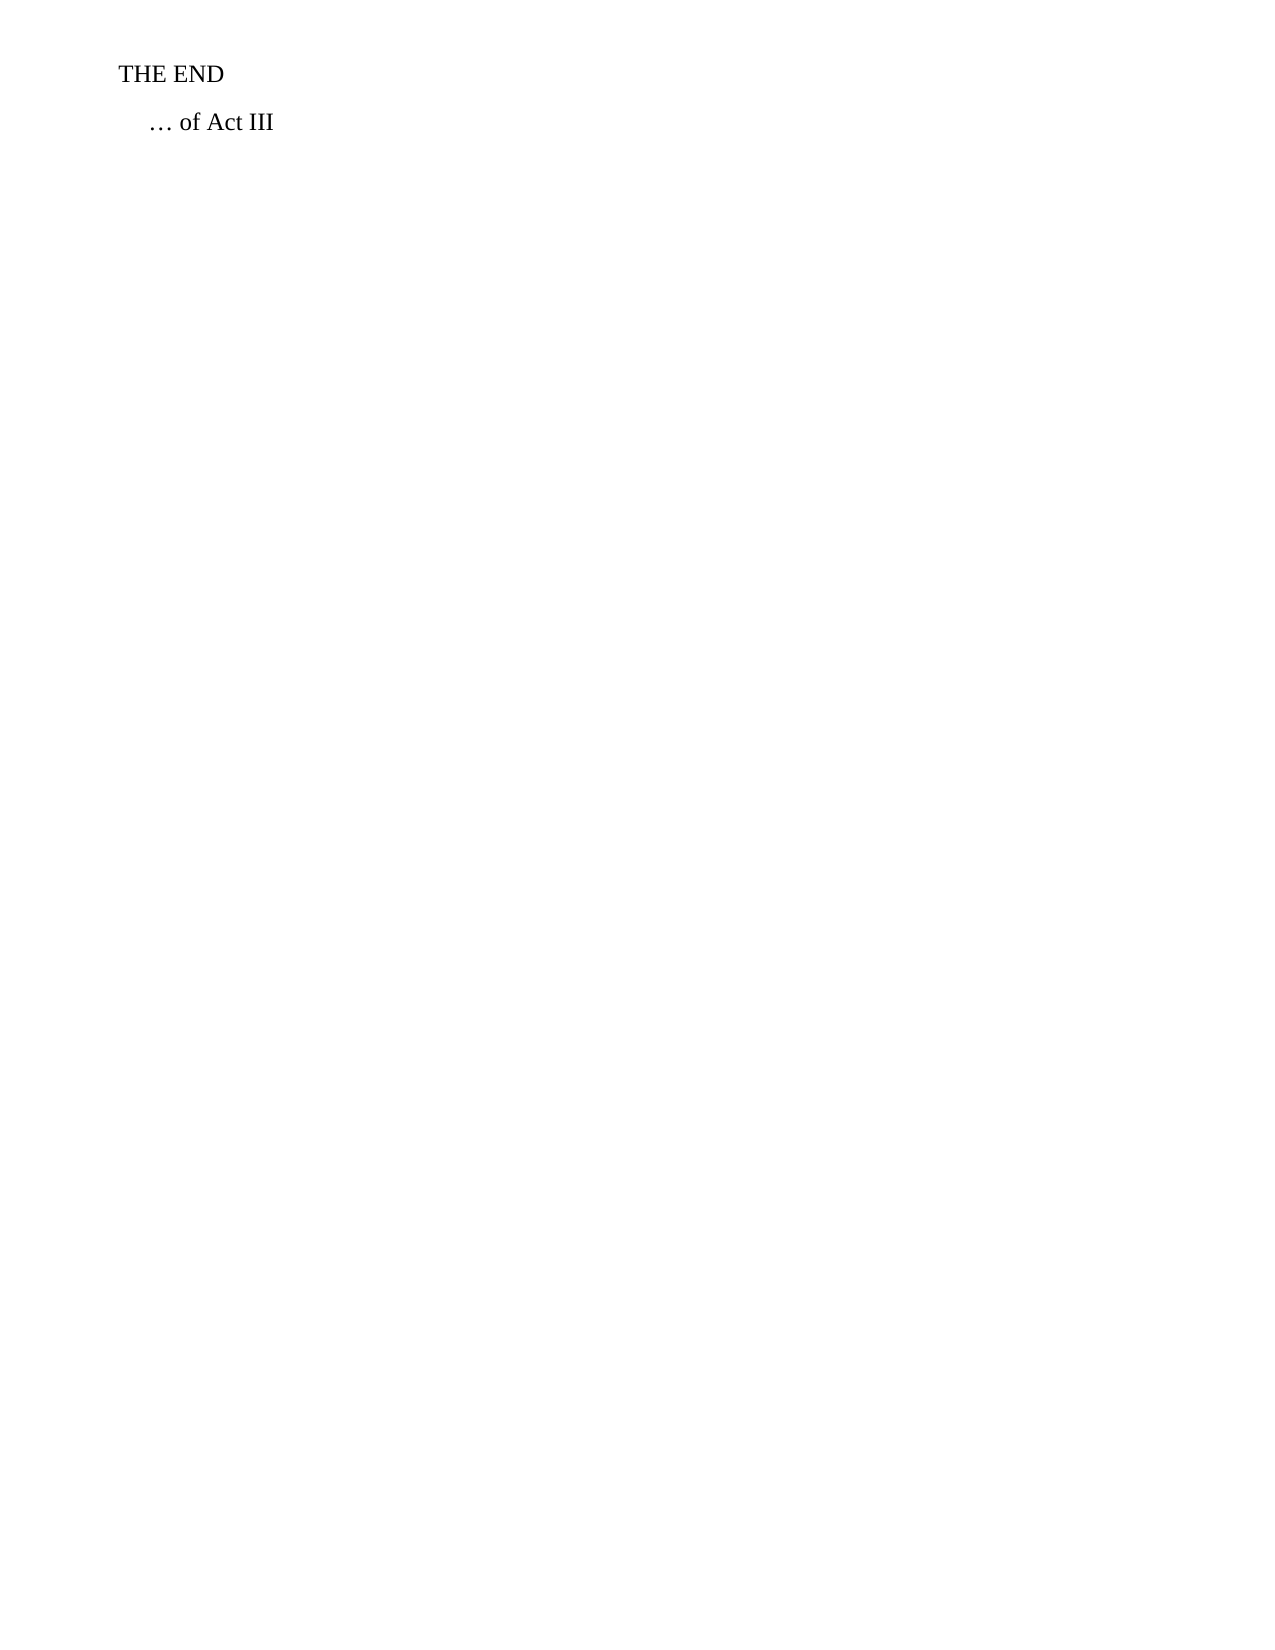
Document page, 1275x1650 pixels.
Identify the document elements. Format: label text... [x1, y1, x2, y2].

text … of Act III [118, 107, 1216, 135]
text THE END [118, 59, 1216, 88]
